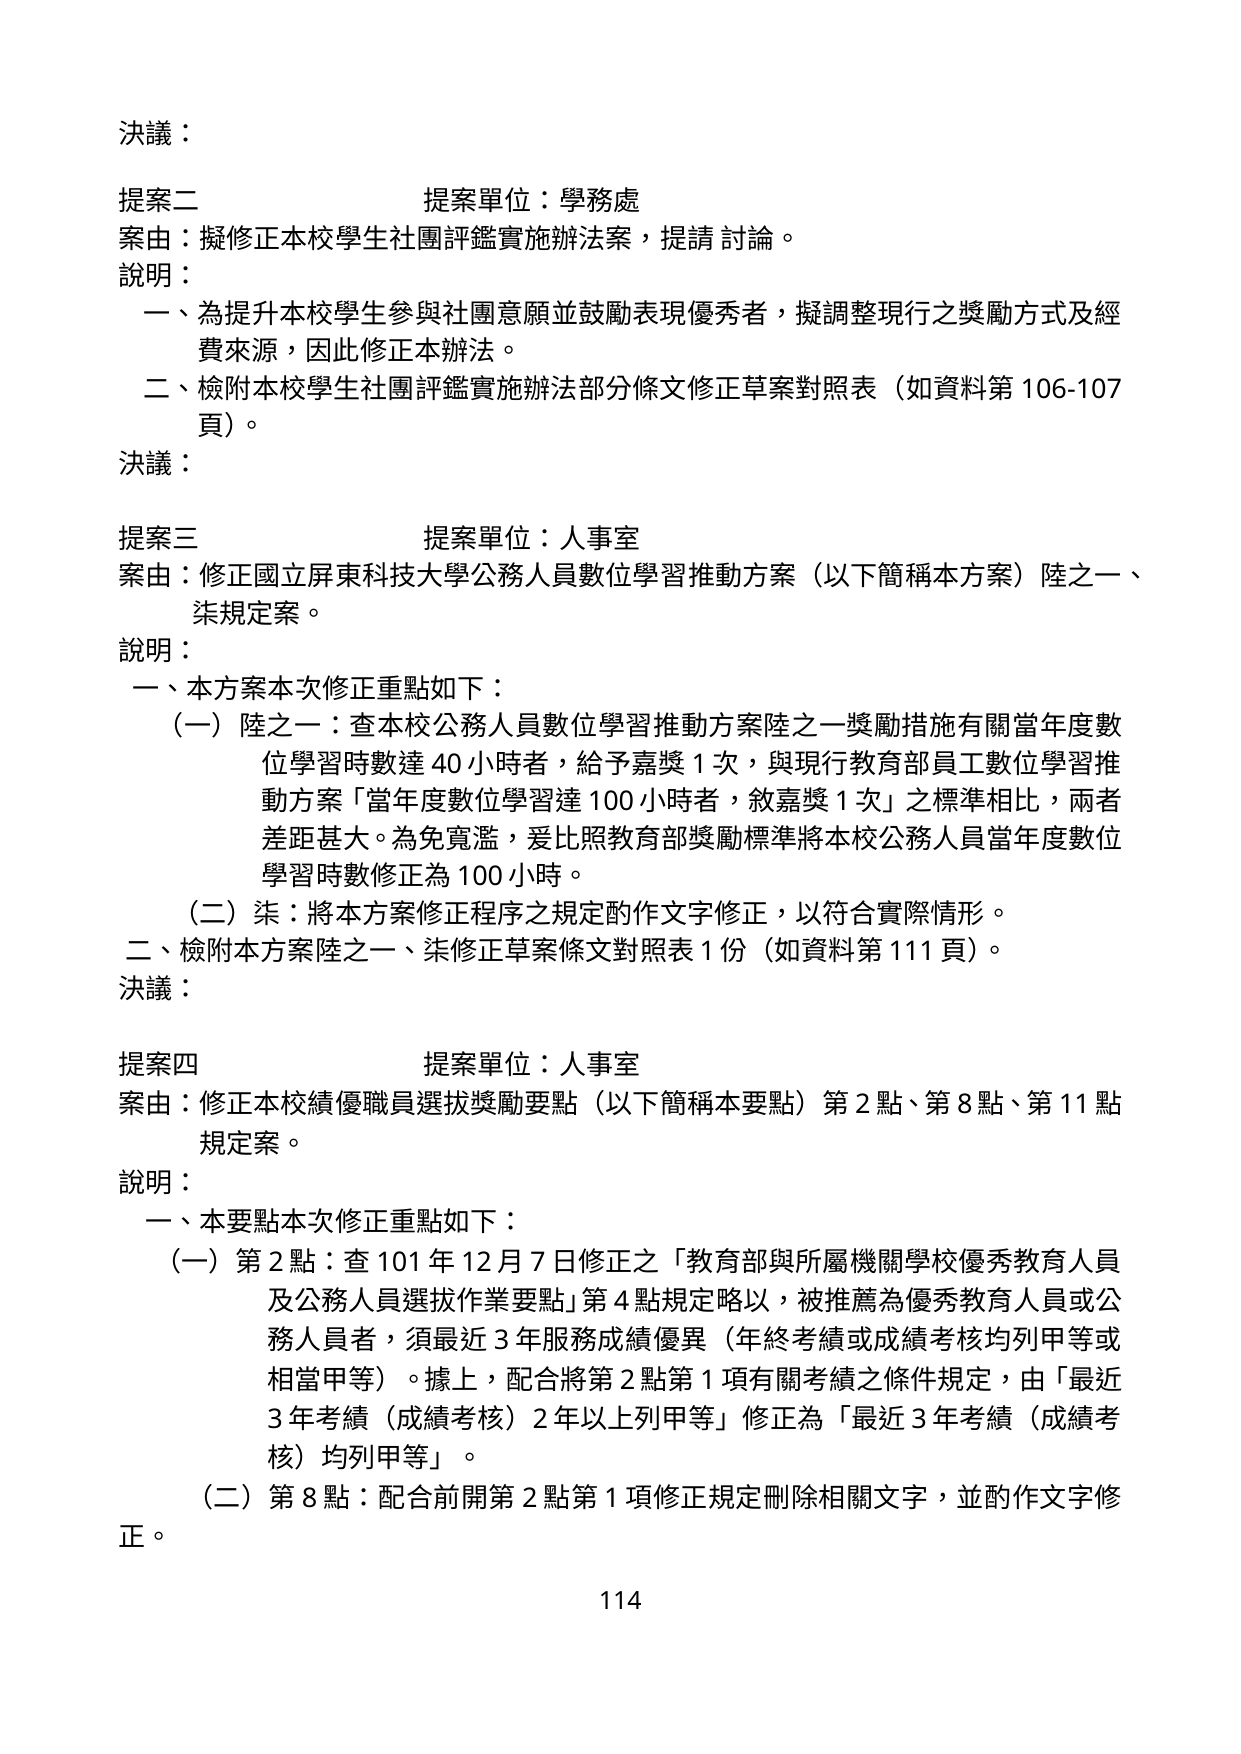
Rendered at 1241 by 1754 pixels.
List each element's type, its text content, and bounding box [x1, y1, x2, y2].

text 一、本方案本次修正重點如下： [118, 668, 1122, 706]
text 說明： [118, 1161, 1122, 1200]
text 提案四 提案單位：人事室 [118, 1043, 1122, 1082]
text （二）第8點：配合前開第2點第1項修正規定刪除相關文字，並酌作文字修正。 [118, 1476, 1122, 1554]
text 提案三 提案單位：人事室 [118, 518, 1122, 556]
text 說明： [118, 631, 1122, 668]
text （一）陸之一：查本校公務人員數位學習推動方案陸之一獎勵措施有關當年度數位學習時數達40小時者，給予嘉獎1次，與現行教育部員工數位學習推動方案「當年度數位學習達100小時者，敘嘉獎1次」之標準相比，兩者差距甚大。為免寬濫，爰比照教育部獎勵標準將本校公務人員當年度數位學習時數修正為100小時。 [118, 706, 1122, 893]
text （二）柒：將本方案修正程序之規定酌作文字修正，以符合實際情形。 [118, 893, 1122, 931]
text 二、檢附本方案陸之一、柒修正草案條文對照表1份（如資料第111頁）。 [118, 931, 1122, 968]
text （一）第2點：查101年12月7日修正之「教育部與所屬機關學校優秀教育人員及公務人員選拔作業要點」第4點規定略以，被推薦為優秀教育人員或公務人員者，須最近3年服務成績優異（年終考績或成績考核均列甲等或相當甲等）。據上，配合將第2點第1項有關考績之條件規定，由「最近3年考績（成績考核）2年以上列甲等」修正為「最近3年考績（成績考核）均列甲等」。 [118, 1239, 1122, 1476]
text 一、為提升本校學生參與社團意願並鼓勵表現優秀者，擬調整現行之獎勵方式及經費來源，因此修正本辦法。 [143, 293, 1122, 368]
text 案由：擬修正本校學生社團評鑑實施辦法案，提請 討論。 [118, 218, 1122, 256]
text 決議： [118, 118, 1122, 149]
text 提案二 提案單位：學務處 [118, 181, 1122, 218]
text 一、本要點本次修正重點如下： [118, 1200, 1122, 1239]
text 說明： [118, 256, 1122, 293]
text 案由：修正國立屏東科技大學公務人員數位學習推動方案（以下簡稱本方案）陸之一、柒規定案。 [118, 556, 1122, 631]
text 二、檢附本校學生社團評鑑實施辦法部分條文修正草案對照表（如資料第106-107頁）。 [143, 368, 1122, 443]
text 案由：修正本校績優職員選拔獎勵要點（以下簡稱本要點）第2點、第8點、第11點規定案。 [118, 1082, 1122, 1161]
text 決議： [118, 968, 1122, 1006]
text 決議： [118, 443, 1122, 481]
